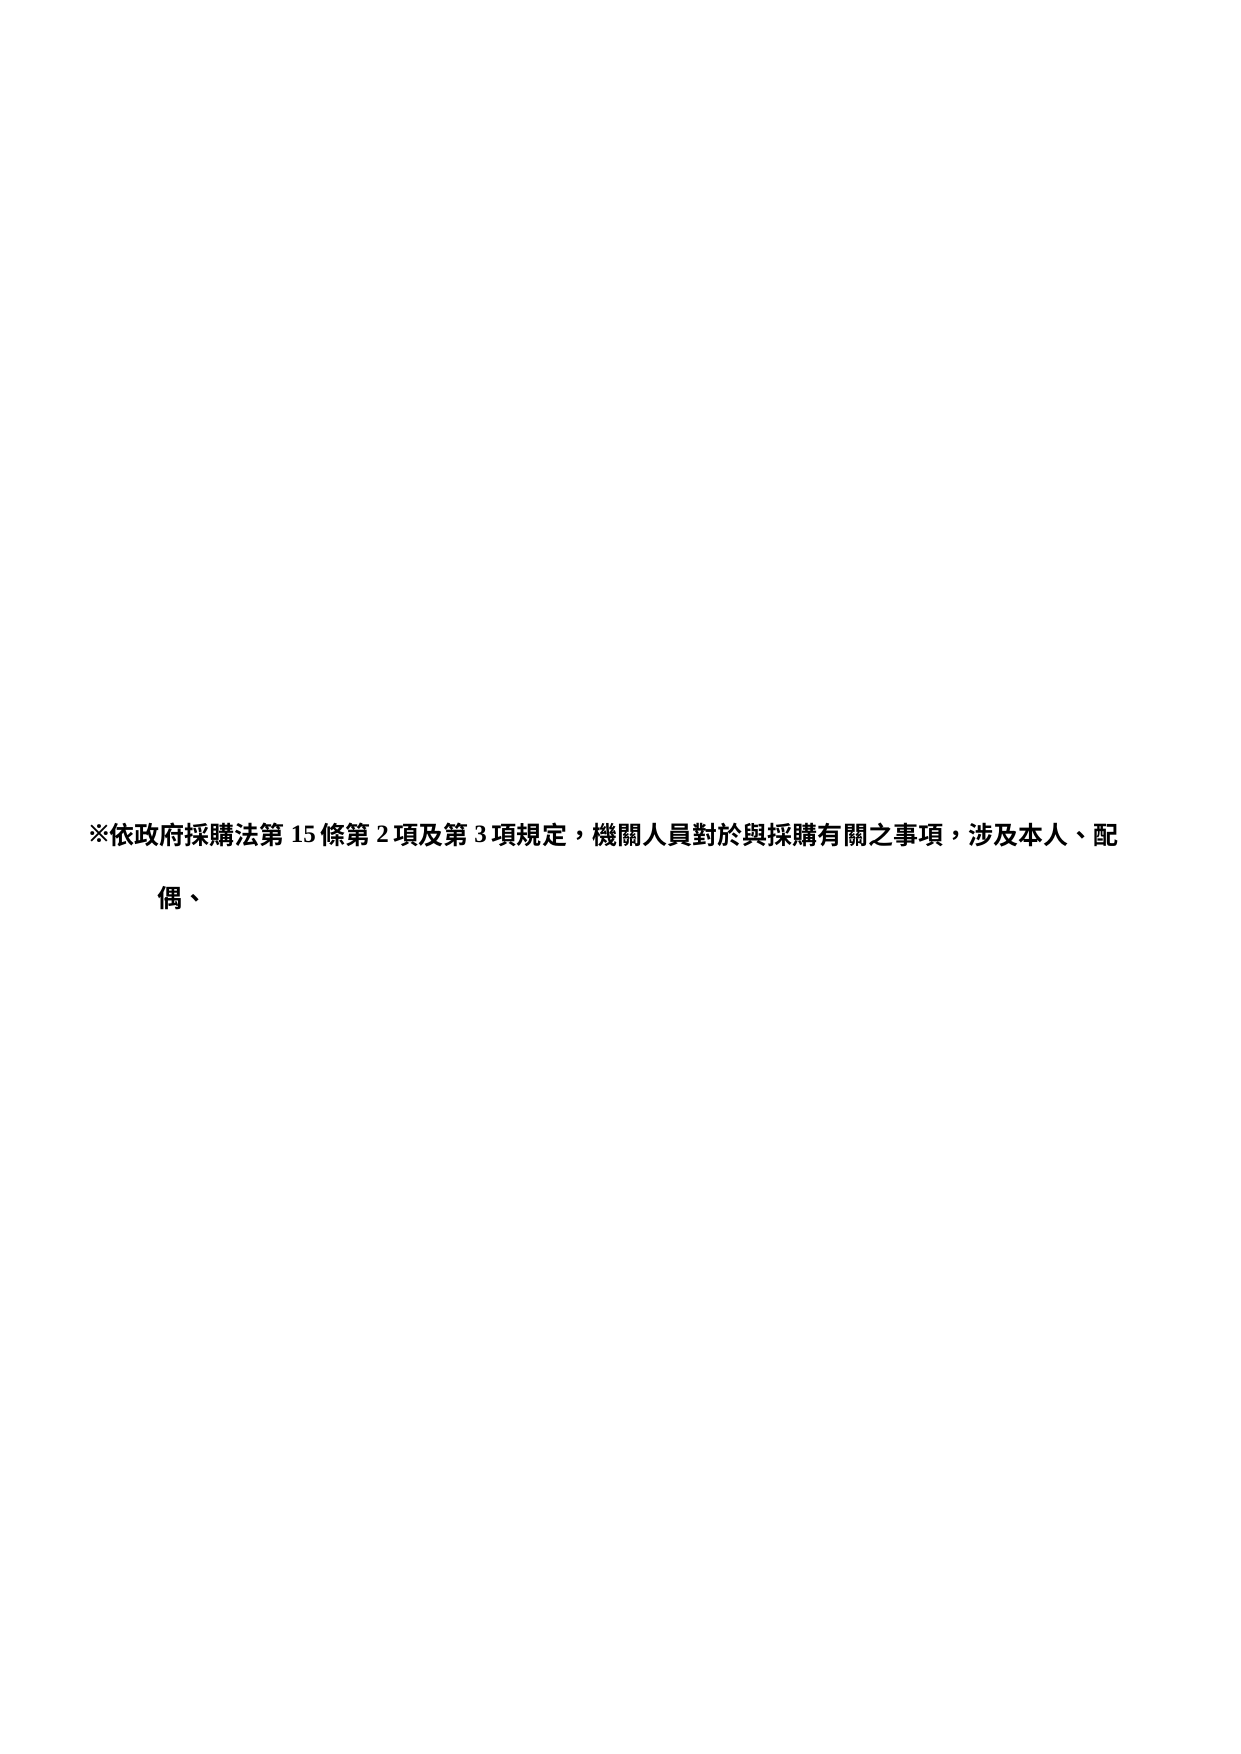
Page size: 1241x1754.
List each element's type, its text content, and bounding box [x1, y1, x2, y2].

text ※依政府採購法第15條第2項及第3項規定，機關人員對於與採購有關之事項，涉及本人、配偶、 [88, 792, 1122, 917]
